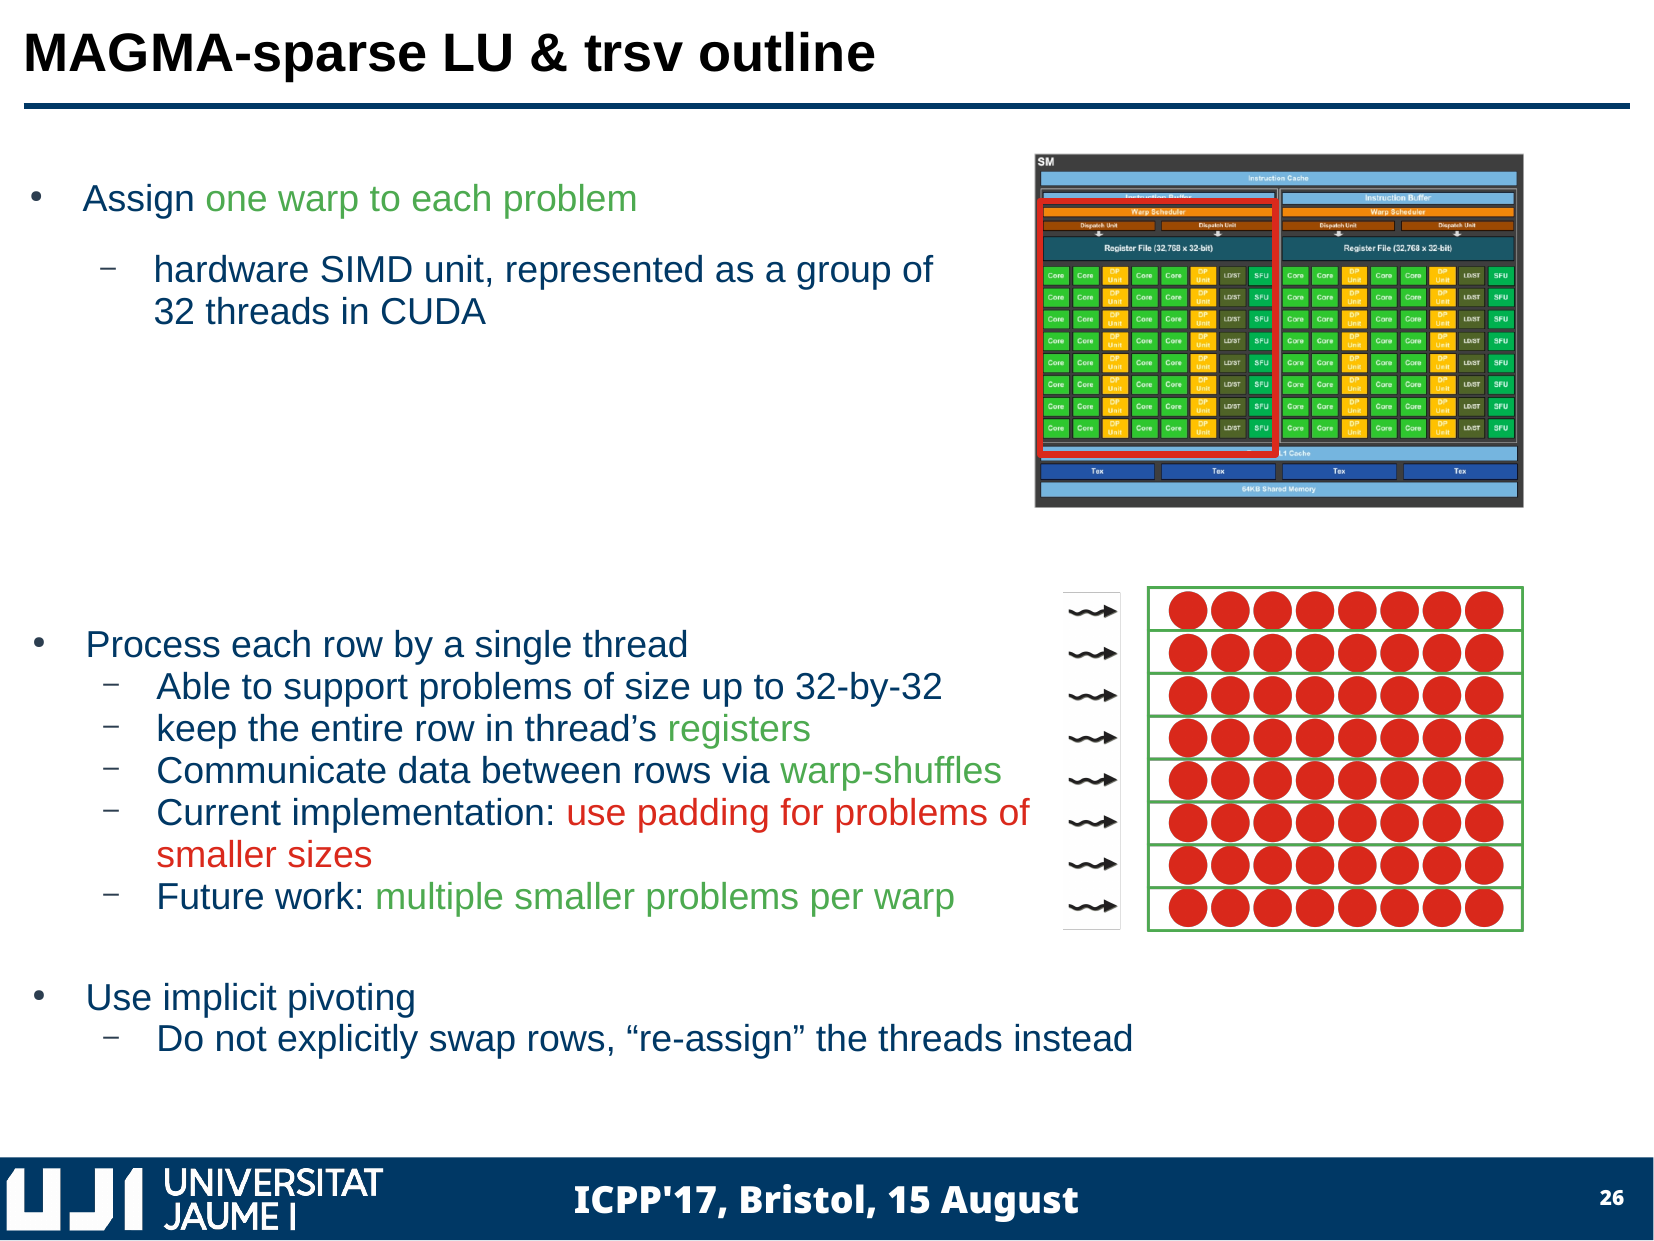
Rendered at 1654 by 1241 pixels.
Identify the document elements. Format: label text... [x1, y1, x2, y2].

text_box Process each row by a single thread Able to support problems of size up to 32-by-32 keep the entire row in thread’s registers Communicate data between rows via warp-shuffles Current implementation: use padding for problems of smaller sizes Future work: multiple smaller problems per warp [0, 615, 1063, 922]
picture [0, 1158, 390, 1241]
title MAGMA-sparse LU & trsv outline [23, 0, 1630, 107]
picture [1063, 586, 1524, 932]
text_box Use implicit pivoting Do not explicitly swap rows, “re-assign” the threads instead [0, 968, 1501, 1111]
list Assign one warp to each problem hardware SIMD unit, represented as a group of 32 threads in CUDA [11, 177, 945, 567]
picture [1034, 153, 1524, 508]
